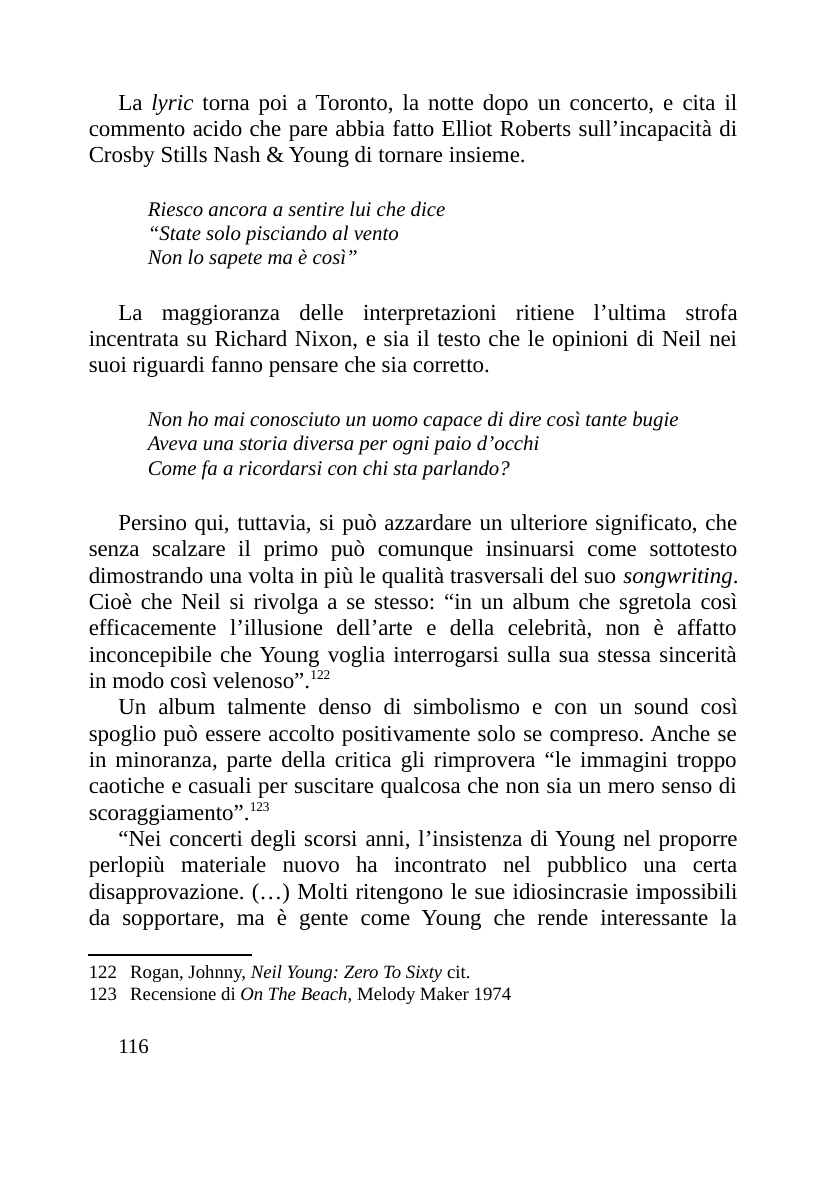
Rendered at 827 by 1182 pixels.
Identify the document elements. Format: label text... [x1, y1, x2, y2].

text “Nei concerti degli scorsi anni, l’insistenza di Young nel proporre perlopiù materiale nuovo ha incontrato nel pubblico una certa disapprovazione. (…) Molti ritengono le sue idiosincrasie impossibili da sopportare, ma è gente come Young che rende interessante la [88, 825, 738, 931]
text Recensione di On The Beach, Melody Maker 1974 [88, 982, 738, 1004]
text La maggioranza delle interpretazioni ritiene l’ultima strofa incentrata su Richard Nixon, e sia il testo che le opinioni di Neil nei suoi riguardi fanno pensare che sia corretto. [88, 299, 738, 378]
text Riesco ancora a sentire lui che dice [88, 197, 738, 221]
text La lyric torna poi a Toronto, la notte dopo un concerto, e cita il commento acido che pare abbia fatto Elliot Roberts sull’incapacità di Crosby Stills Nash & Young di tornare insieme. [88, 88, 738, 168]
text Aveva una storia diversa per ogni paio d’occhi [88, 431, 738, 455]
text Rogan, Johnny, Neil Young: Zero To Sixty cit. [88, 961, 738, 982]
text Non lo sapete ma è così” [88, 245, 738, 269]
text “State solo pisciando al vento [88, 221, 738, 245]
text Come fa a ricordarsi con chi sta parlando? [88, 455, 738, 479]
text Non ho mai conosciuto un uomo capace di dire così tante bugie [88, 407, 738, 431]
text Un album talmente denso di simbolismo e con un sound così spoglio può essere accolto positivamente solo se compreso. Anche se in minoranza, parte della critica gli rimprovera “le immagini troppo caotiche e casuali per suscitare qualcosa che non sia un mero senso di scoraggiamento”. [88, 693, 738, 825]
text Persino qui, tuttavia, si può azzardare un ulteriore significato, che senza scalzare il primo può comunque insinuarsi come sottotesto dimostrando una volta in più le qualità trasversali del suo songwriting. Cioè che Neil si rivolga a se stesso: “in un album che sgretola così efficacemente l’illusione dell’arte e della celebrità, non è affatto inconcepibile che Young voglia interrogarsi sulla sua stessa sincerità in modo così velenoso”. [88, 509, 738, 693]
